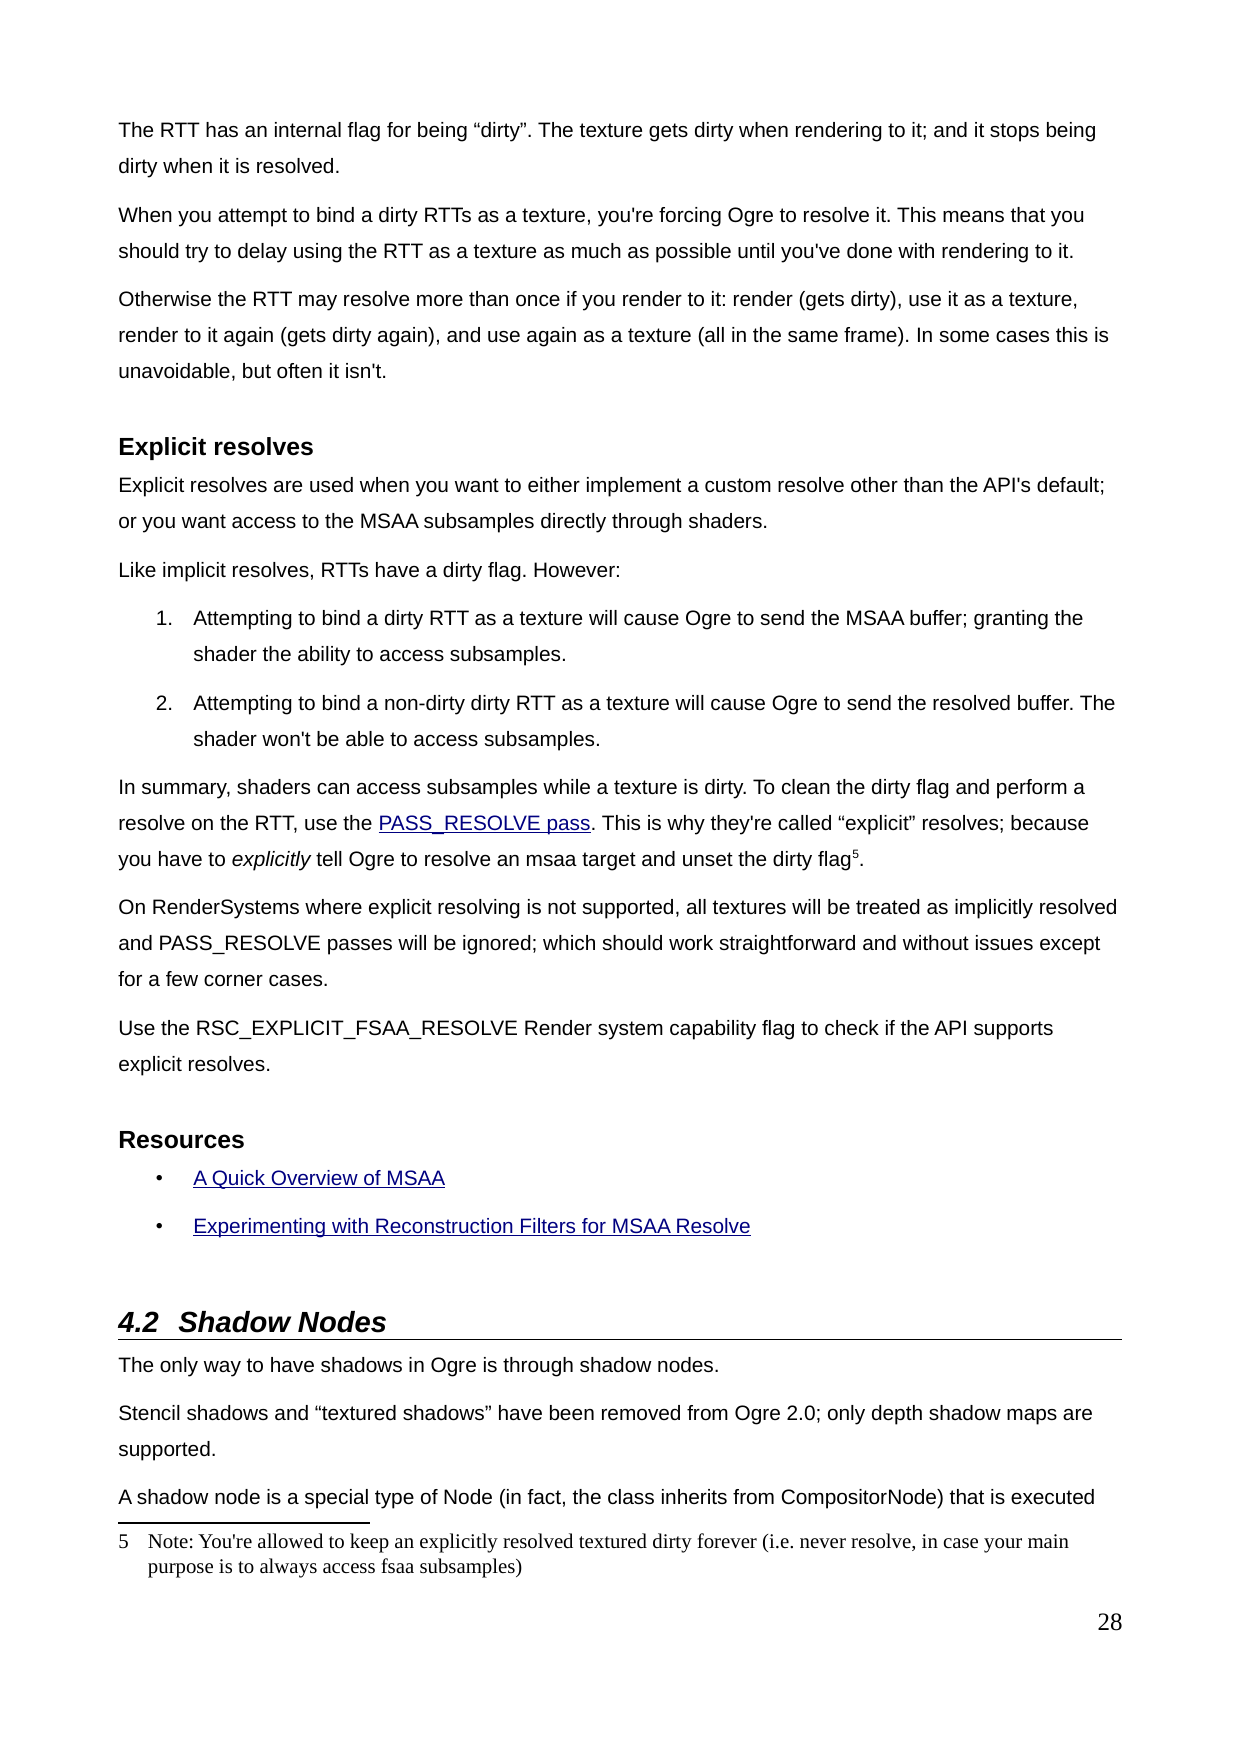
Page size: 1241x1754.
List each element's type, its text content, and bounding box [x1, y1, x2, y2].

list Experimenting with Reconstruction Filters for MSAA Resolve [156, 1214, 1122, 1238]
list Attempting to bind a non-dirty dirty RTT as a texture will cause Ogre to send the resolved buffer. The shader won't be able to access subsamples. [156, 690, 1122, 750]
subtitle Resources [118, 1125, 1122, 1153]
list A Quick Overview of MSAA [156, 1166, 1122, 1190]
subtitle Explicit resolves [118, 432, 1122, 461]
text Use the RSC_EXPLICIT_FSAA_RESOLVE Render system capability flag to check if the API supports explicit resolves. [118, 1015, 1122, 1075]
text Stencil shadows and “textured shadows” have been removed from Ogre 2.0; only depth shadow maps are supported. [118, 1401, 1122, 1461]
text Otherwise the RTT may resolve more than once if you render to it: render (gets dirty), use it as a texture, render to it again (gets dirty again), and use again as a texture (all in the same frame). In some cases this is unavoidable, but often it isn't. [118, 287, 1122, 383]
text Explicit resolves are used when you want to either implement a custom resolve other than the API's default; or you want access to the MSAA subsamples directly through shaders. [118, 473, 1122, 533]
list Attempting to bind a dirty RTT as a texture will cause Ogre to send the MSAA buffer; granting the shader the ability to access subsamples. [156, 606, 1122, 666]
text The RTT has an internal flag for being “dirty”. The texture gets dirty when rendering to it; and it stops being dirty when it is resolved. [118, 118, 1122, 178]
text Note: You're allowed to keep an explicitly resolved textured dirty forever (i.e. never resolve, in case your main purpose is to always access fsaa subsamples) [118, 1529, 1122, 1578]
text A shadow node is a special type of Node (in fact, the class inherits from CompositorNode) that is executed [118, 1485, 1122, 1509]
subtitle Shadow Nodes [118, 1305, 1122, 1339]
text The only way to have shadows in Ogre is through shadow nodes. [118, 1352, 1122, 1376]
text When you attempt to bind a dirty RTTs as a texture, you're forcing Ogre to resolve it. This means that you should try to delay using the RTT as a texture as much as possible until you've done with rendering to it. [118, 202, 1122, 262]
text In summary, shaders can access subsamples while a texture is dirty. To clean the dirty flag and perform a resolve on the RTT, use the PASS_RESOLVE pass. This is why they're called “explicit” resolves; because you have to explicitly tell Ogre to resolve an msaa target and unset the dirty flag. [118, 775, 1122, 871]
text On RenderSystems where explicit resolving is not supported, all textures will be treated as implicitly resolved and PASS_RESOLVE passes will be ignored; which should work straightforward and without issues except for a few corner cases. [118, 895, 1122, 991]
text Like implicit resolves, RTTs have a dirty flag. However: [118, 558, 1122, 582]
